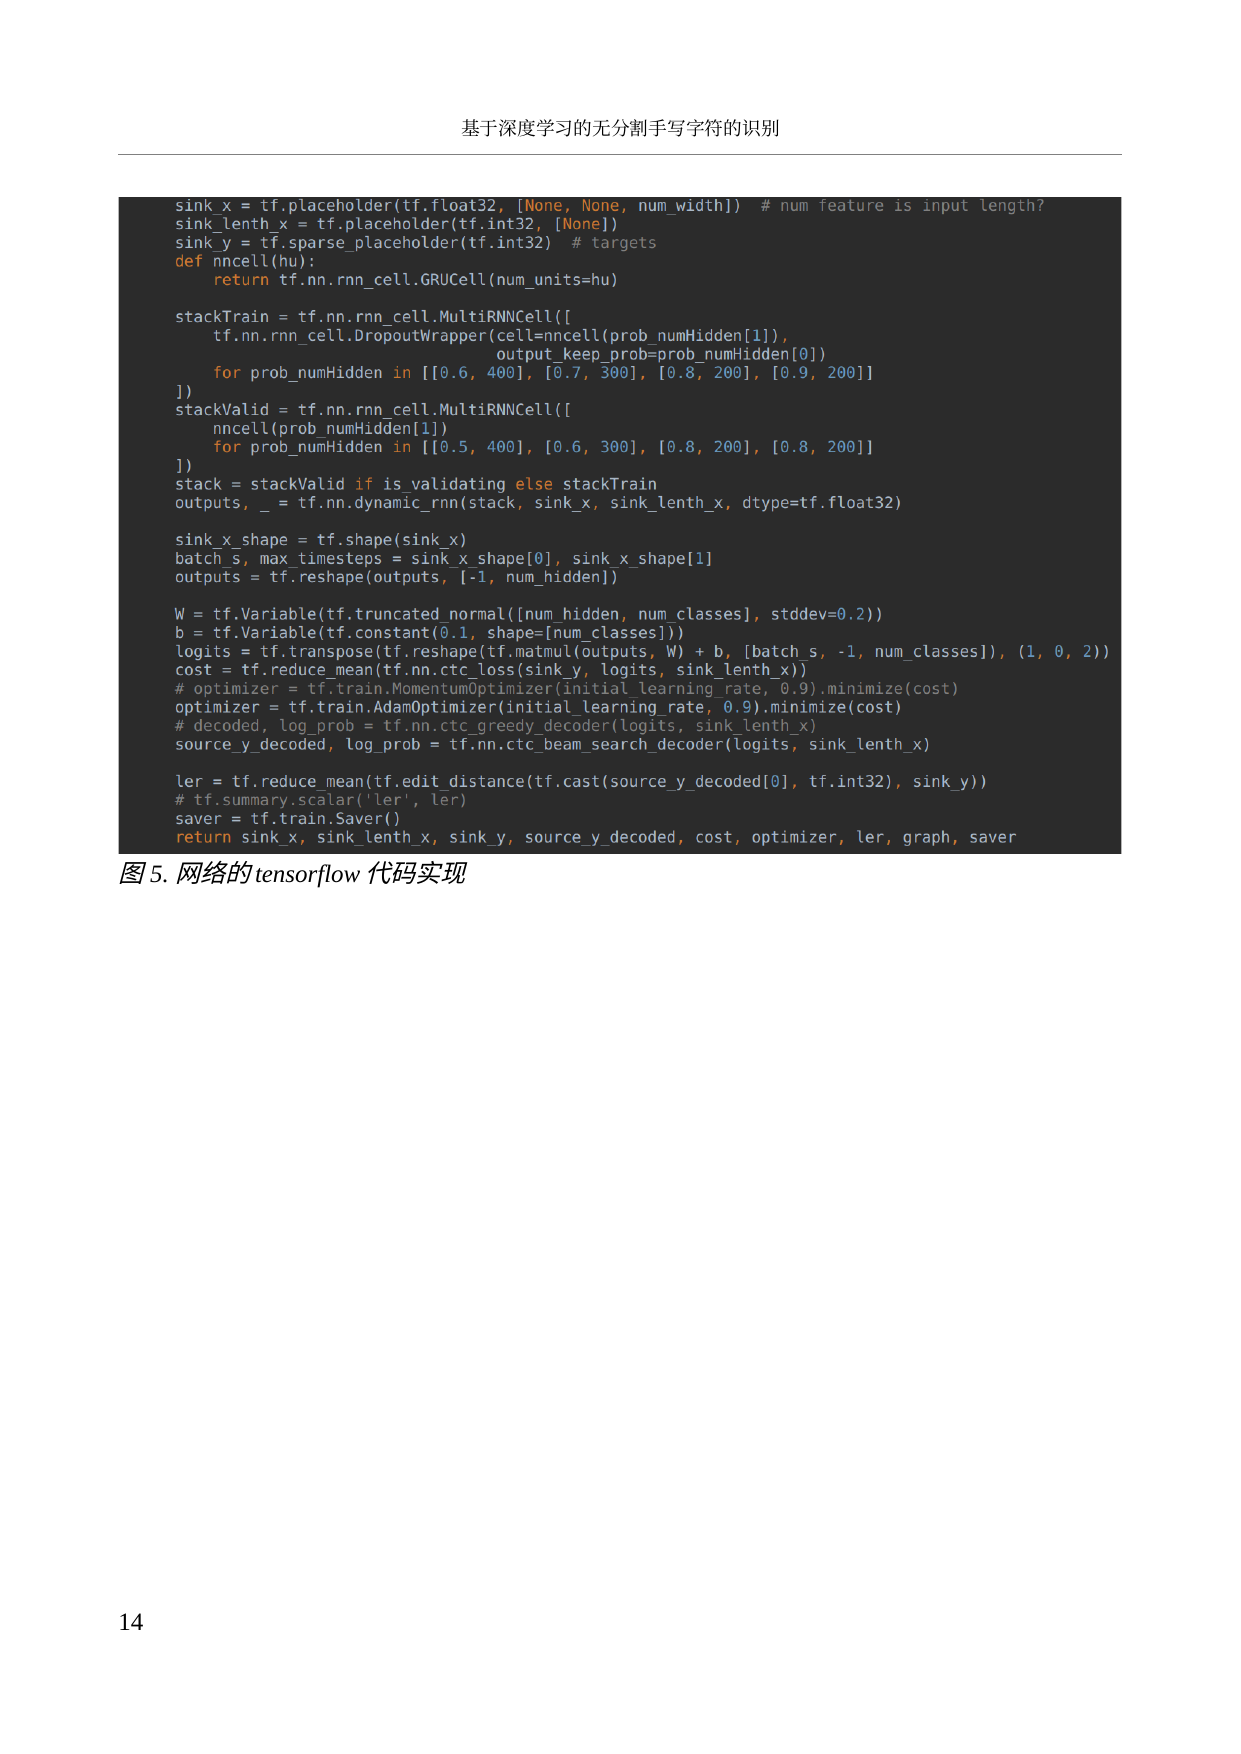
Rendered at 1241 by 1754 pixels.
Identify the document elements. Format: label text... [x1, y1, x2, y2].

text 图 5. 网络的tensorflow代码实现 [118, 854, 1122, 890]
picture [118, 197, 1122, 854]
